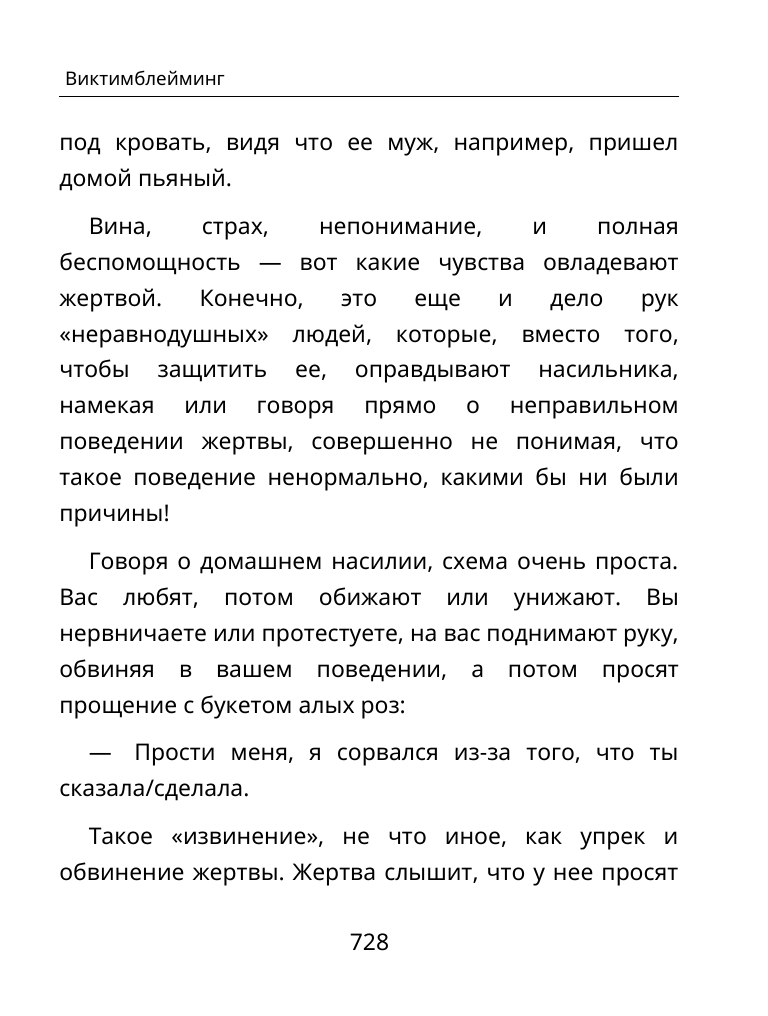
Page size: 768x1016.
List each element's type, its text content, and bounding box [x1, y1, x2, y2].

text Говоря о домашнем насилии, схема очень проста. Вас любят, потом обижают или унижают. Вы нервничаете или протестуете, на вас поднимают руку, обвиняя в вашем поведении, а потом просят прощение с букетом алых роз: [59, 545, 679, 720]
text под кровать, видя что ее муж, например, пришел домой пьяный. [59, 126, 679, 193]
text Вина, страх, непонимание, и полная беспомощность — вот какие чувства овладевают жертвой. Конечно, это еще и дело рук «неравнодушных» людей, которые, вместо того, чтобы защитить ее, оправдывают насильника, намекая или говоря прямо о неправильном поведении жертвы, совершенно не понимая, что такое поведение ненормально, какими бы ни были причины! [59, 210, 679, 528]
text Такое «извинение», не что иное, как упрек и обвинение жертвы. Жертва слышит, что у нее просят [59, 820, 679, 887]
list Прости меня, я сорвался из-за того, что ты сказала/сделала. [59, 736, 679, 803]
